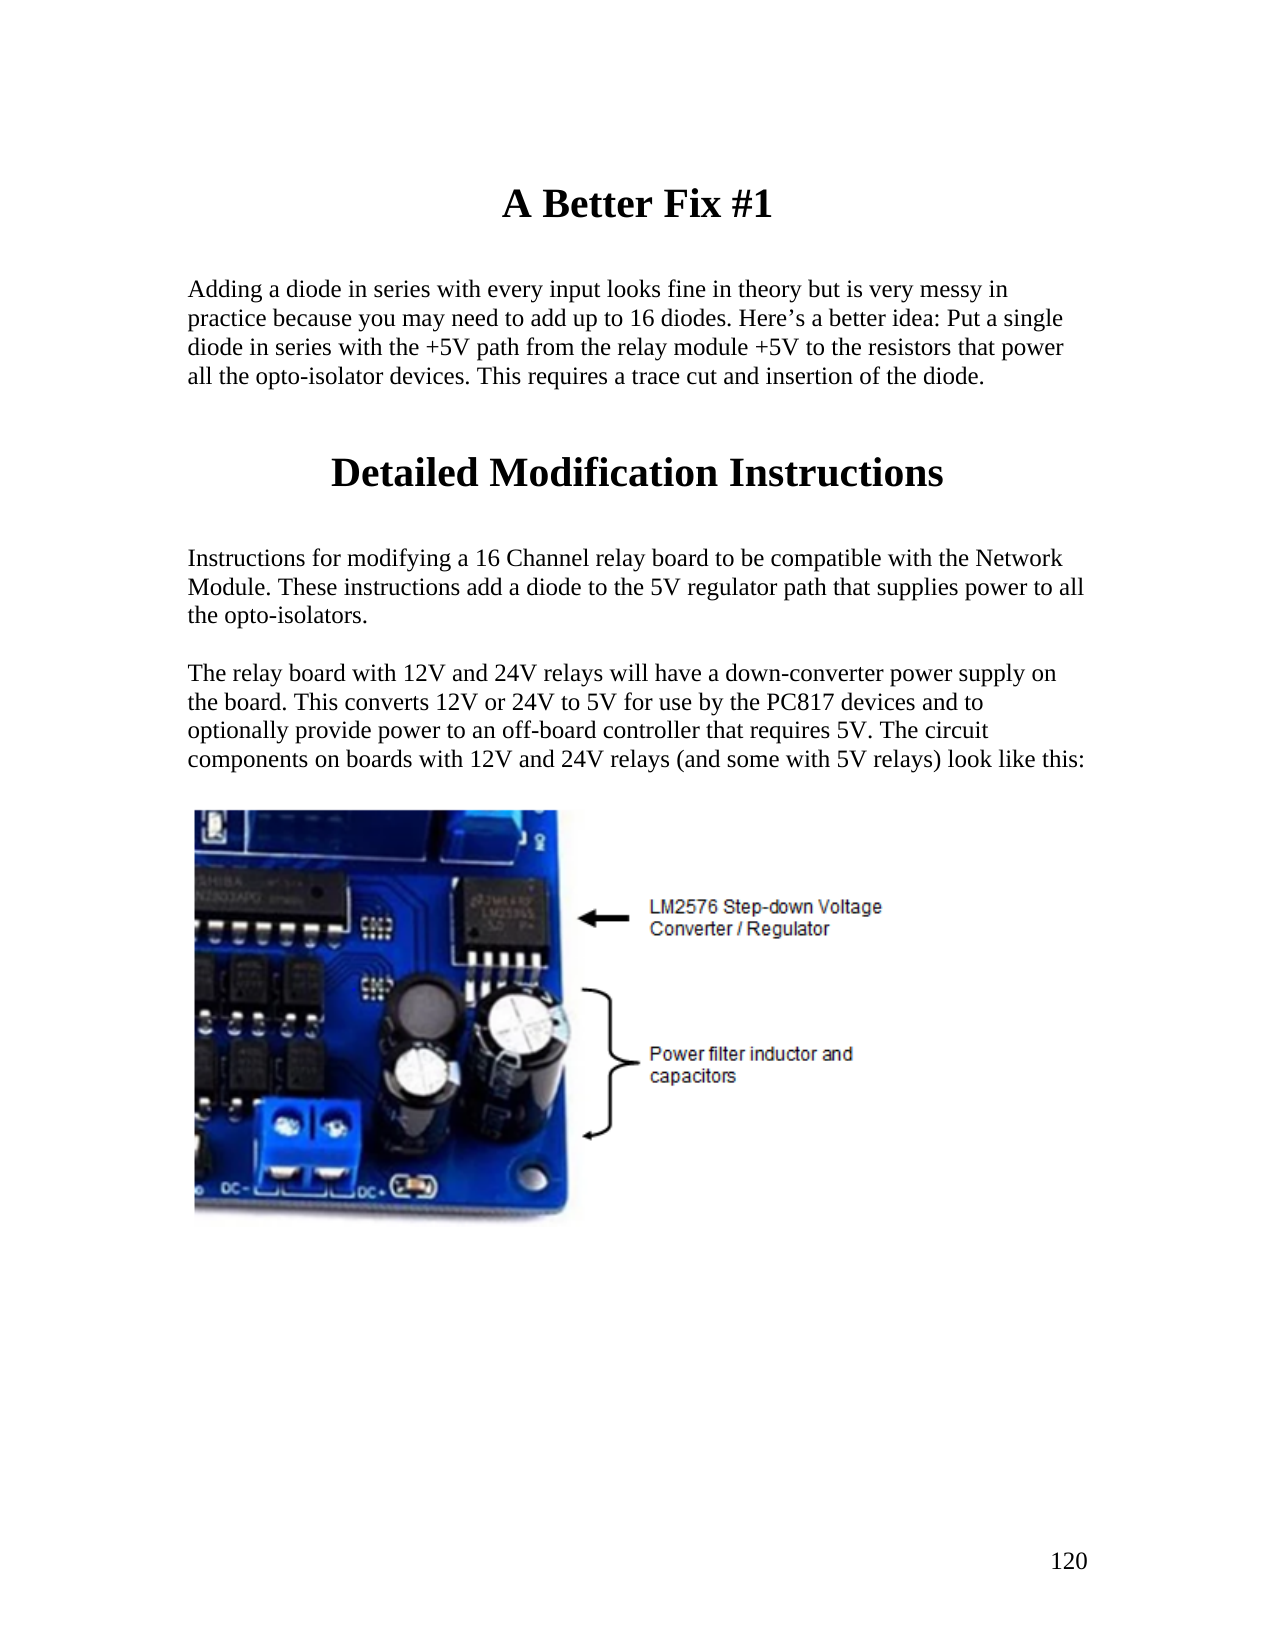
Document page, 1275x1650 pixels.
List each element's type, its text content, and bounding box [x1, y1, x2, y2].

text A Better Fix #1 [187, 179, 1087, 227]
picture [187, 801, 911, 1227]
text Detailed Modification Instructions [187, 447, 1087, 495]
text Adding a diode in series with every input looks fine in theory but is very messy in practice because you may need to add up to 16 diodes. Here’s a better idea: Put a single diode in series with the +5V path from the relay module +5V to the resistors that power all the opto-isolator devices. This requires a trace cut and insertion of the diode. [187, 274, 1087, 389]
text Instructions for modifying a 16 Channel relay board to be compatible with the Network Module. These instructions add a diode to the 5V regulator path that supplies power to all the opto-isolators. [187, 543, 1087, 629]
text The relay board with 12V and 24V relays will have a down-converter power supply on the board. This converts 12V or 24V to 5V for use by the PC817 devices and to optionally provide power to an off-board controller that requires 5V. The circuit components on boards with 12V and 24V relays (and some with 5V relays) look like this: [187, 658, 1087, 773]
